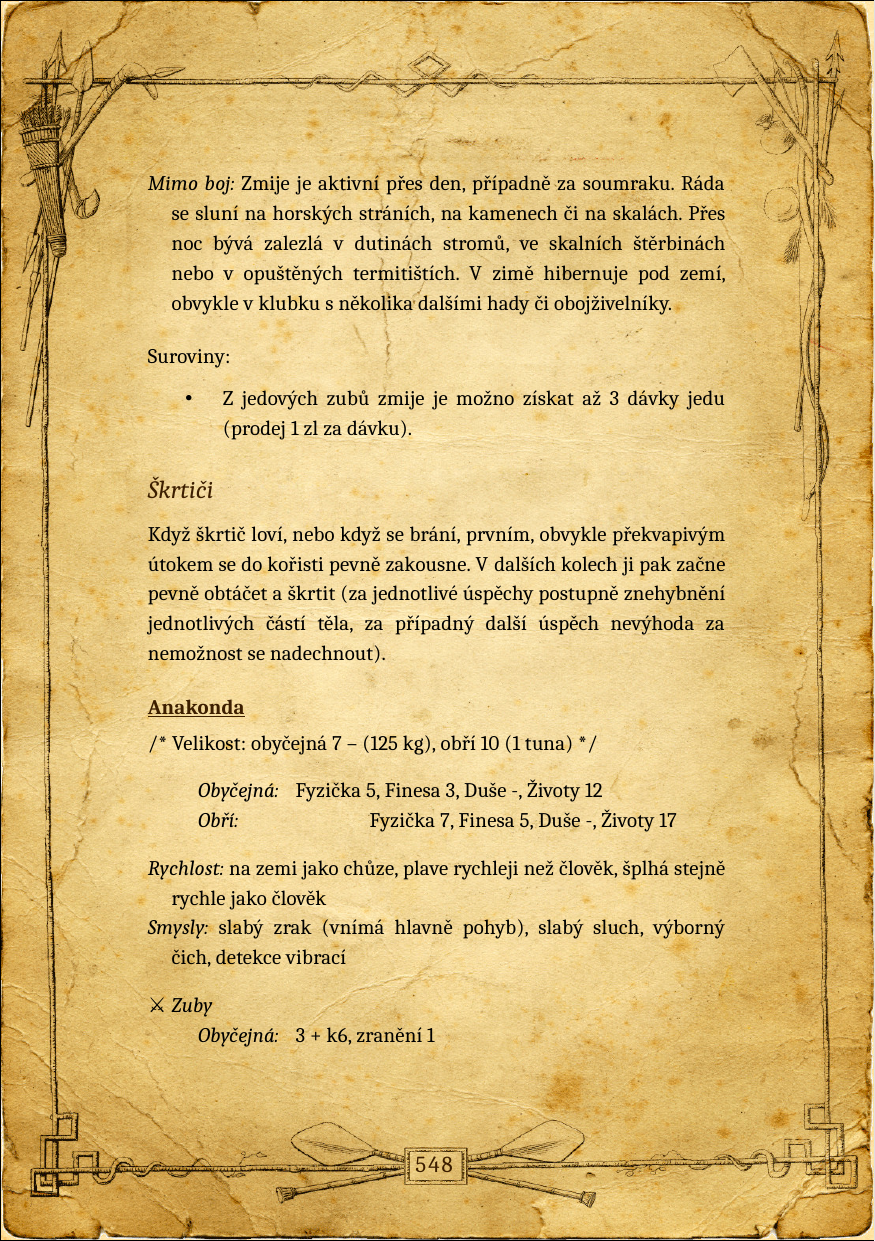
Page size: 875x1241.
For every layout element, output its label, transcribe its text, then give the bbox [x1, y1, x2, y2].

text Smysly: slabý zrak (vnímá hlavně pohyb), slabý sluch, výborný čich, detekce vibrací [148, 916, 726, 970]
subtitle Škrtiči [148, 476, 726, 504]
subtitle Anakonda [148, 695, 726, 719]
text Suroviny: [148, 345, 726, 369]
text Když škrtič loví, nebo když se brání, prvním, obvykle překvapivým útokem se do kořisti pevně zakousne. V⁠ dalších kolech ji pak začne pevně obtáčet a⁠ škrtit (za jednotlivé úspěchy postupně znehybnění jednotlivých částí těla, za případný další úspěch nevýhoda za nemožnost se nadechnout). [148, 522, 726, 666]
list Z⁠ jedových zubů zmije je možno získat až 3 dávky jedu (prodej 1 zl za dávku). [185, 387, 726, 440]
text /* Velikost: obyčejná 7 – (125 kg), obří 10 (1 tuna) */ [148, 731, 726, 755]
text Obyčejná: Fyzička 5, Finesa 3, Duše -, Životy 12 [198, 779, 726, 803]
text Obyčejná: 3 + k6, zranění 1 [198, 1023, 726, 1047]
text Mimo boj: Zmije je aktivní přes den, případně za soumraku. Ráda se sluní na horských stráních, na kamenech či na skalách. Přes noc bývá zalezlá v⁠ dutinách stromů, ve skalních štěrbinách nebo v⁠ opuštěných termitištích. V⁠ zimě hibernuje pod zemí, obvykle v⁠ klubku s⁠ několika dalšími hady či obojživelníky. [148, 172, 726, 315]
text ⚔ Zuby [148, 993, 726, 1017]
text Obří: Fyzička 7, Finesa 5, Duše -, Životy 17 [198, 809, 726, 833]
picture [1, 1, 874, 1240]
text Rychlost: na zemi jako chůze, plave rychleji než člověk, šplhá stejně rychle jako člověk [148, 856, 726, 910]
